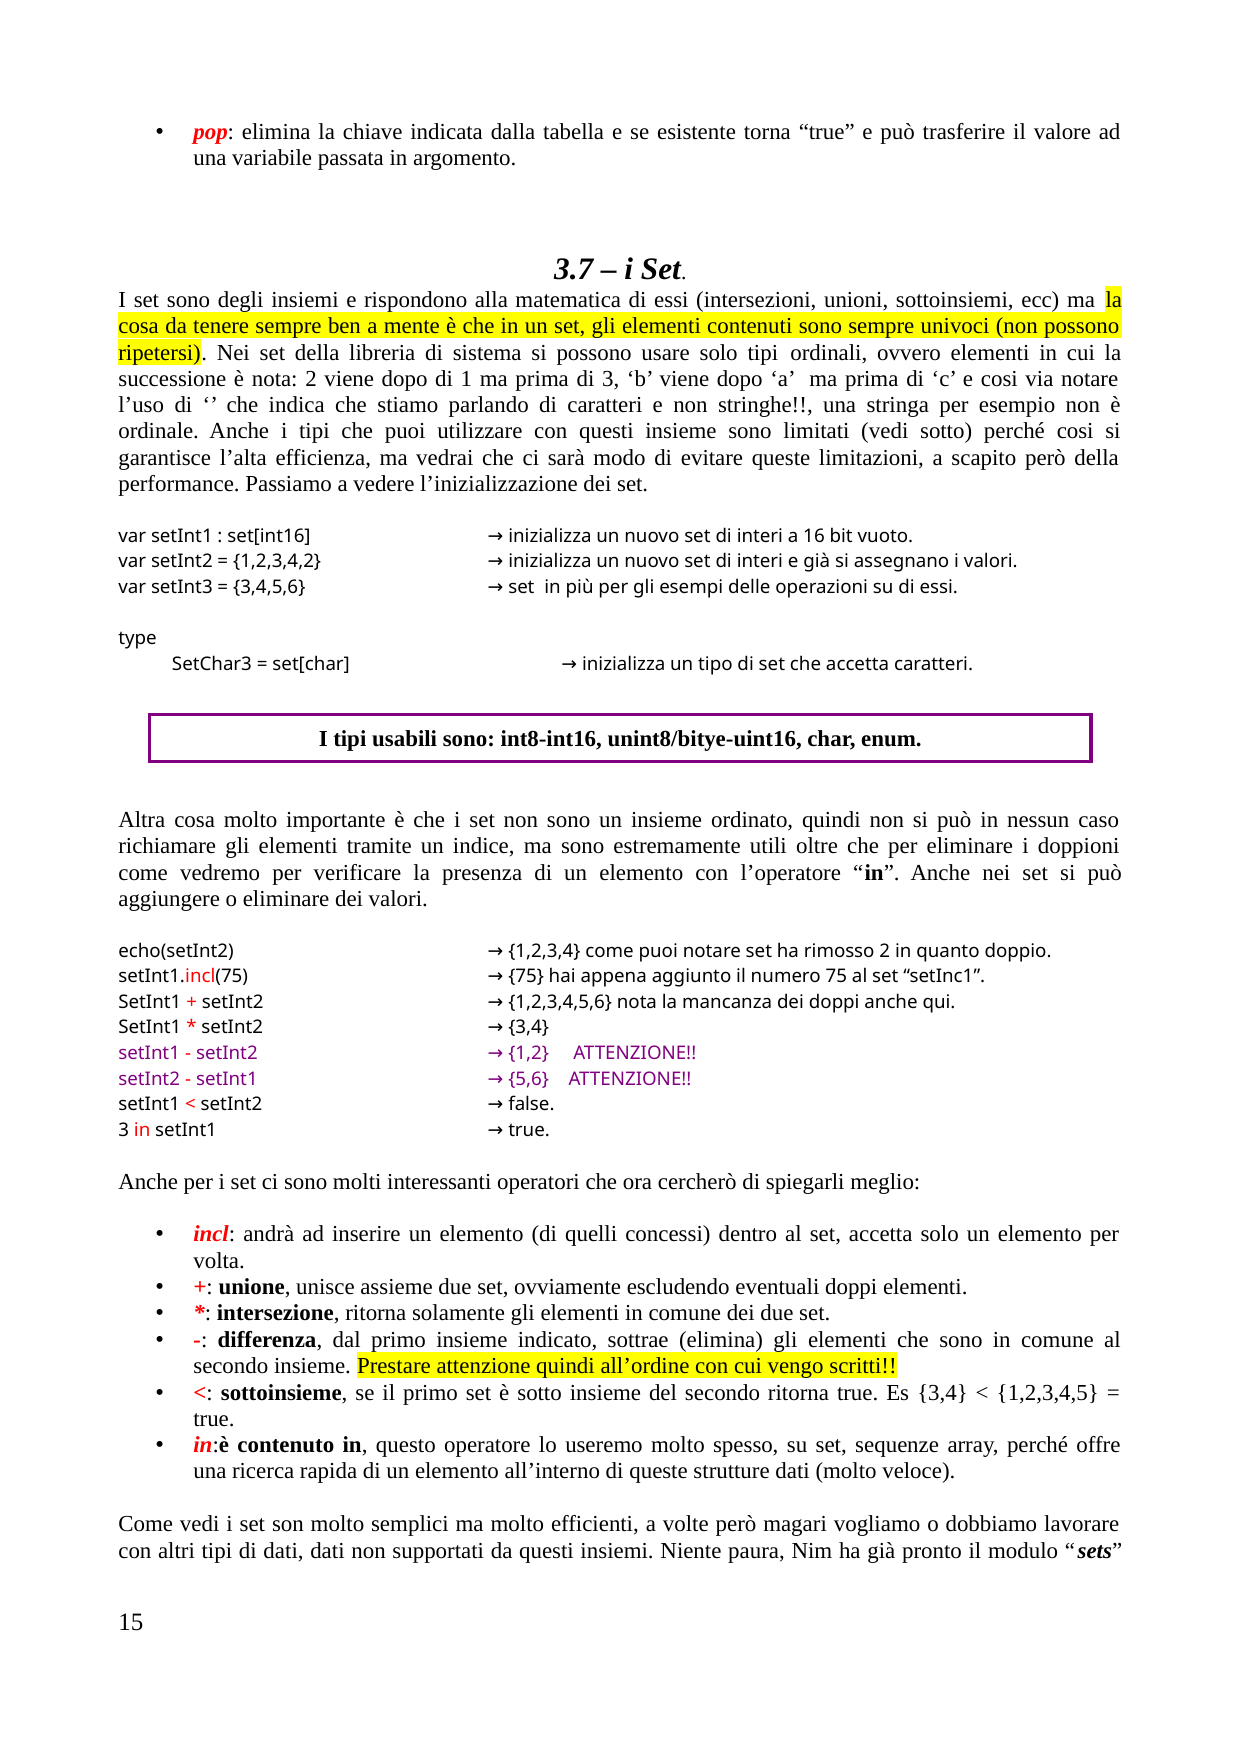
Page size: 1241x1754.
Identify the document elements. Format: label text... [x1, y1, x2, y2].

text I tipi usabili sono: int8-int16, unint8/bitye-uint16, char, enum. [160, 725, 1081, 751]
list -: differenza, dal primo insieme indicato, sottrae (elimina) gli elementi che sono in comune al secondo insieme. Prestare attenzione quindi all’ordine con cui vengo scritti!! [156, 1326, 1122, 1378]
text SetInt1 + setInt2 → {1,2,3,4,5,6} nota la mancanza dei doppi anche qui. [118, 988, 1122, 1014]
text setInt1.incl(75) → {75} hai appena aggiunto il numero 75 al set “setInc1”. [118, 963, 1122, 988]
list +: unione, unisce assieme due set, ovviamente escludendo eventuali doppi elementi. [156, 1273, 1122, 1299]
text var setInt3 = {3,4,5,6} → set in più per gli esempi delle operazioni su di essi. [118, 573, 1122, 599]
text echo(setInt2) → {1,2,3,4} come puoi notare set ha rimosso 2 in quanto doppio. [118, 937, 1122, 963]
list <: sottoinsieme, se il primo set è sotto insieme del secondo ritorna true. Es {3,4} < {1,2,3,4,5} = true. [156, 1378, 1122, 1431]
text var setInt1 : set[int16] → inizializza un nuovo set di interi a 16 bit vuoto. [118, 522, 1122, 548]
text SetInt1 * setInt2 → {3,4} [118, 1014, 1122, 1039]
text 3.7 – i Set. [118, 250, 1122, 286]
text Anche per i set ci sono molti interessanti operatori che ora cercherò di spiegarli meglio: [118, 1168, 1122, 1194]
text I set sono degli insiemi e rispondono alla matematica di essi (intersezioni, unioni, sottoinsiemi, ecc) ma la cosa da tenere sempre ben a mente è che in un set, gli elementi contenuti sono sempre univoci (non possono ripetersi). Nei set della libreria di sistema si possono usare solo tipi ordinali, ovvero elementi in cui la successione è nota: 2 viene dopo di 1 ma prima di 3, ‘b’ viene dopo ‘a’ ma prima di ‘c’ e cosi via notare l’uso di ‘’ che indica che stiamo parlando di caratteri e non stringhe!!, una stringa per esempio non è ordinale. Anche i tipi che puoi utilizzare con questi insieme sono limitati (vedi sotto) perché cosi si garantisce l’alta efficienza, ma vedrai che ci sarà modo di evitare queste limitazioni, a scapito però della performance. Passiamo a vedere l’inizializzazione dei set. [118, 286, 1122, 497]
text var setInt2 = {1,2,3,4,2} → inizializza un nuovo set di interi e già si assegnano i valori. [118, 548, 1122, 573]
list *: intersezione, ritorna solamente gli elementi in comune dei due set. [156, 1299, 1122, 1326]
text setInt1 < setInt2 → false. [118, 1090, 1122, 1116]
text 3 in setInt1 → true. [118, 1116, 1122, 1141]
text SetChar3 = set[char] → inizializza un tipo di set che accetta caratteri. [118, 650, 1122, 675]
text setInt1 - setInt2 → {1,2} ATTENZIONE!! [118, 1039, 1122, 1065]
text Altra cosa molto importante è che i set non sono un insieme ordinato, quindi non si può in nessun caso richiamare gli elementi tramite un indice, ma sono estremamente utili oltre che per eliminare i doppioni come vedremo per verificare la presenza di un elemento con l’operatore “in”. Anche nei set si può aggiungere o eliminare dei valori. [118, 806, 1122, 912]
list in:è contenuto in, questo operatore lo useremo molto spesso, su set, sequenze array, perché offre una ricerca rapida di un elemento all’interno di queste strutture dati (molto veloce). [156, 1431, 1122, 1484]
text setInt2 - setInt1 → {5,6} ATTENZIONE!! [118, 1065, 1122, 1090]
text Come vedi i set son molto semplici ma molto efficienti, a volte però magari vogliamo o dobbiamo lavorare con altri tipi di dati, dati non supportati da questi insiemi. Niente paura, Nim ha già pronto il modulo “sets” [118, 1510, 1122, 1563]
list incl: andrà ad inserire un elemento (di quelli concessi) dentro al set, accetta solo un elemento per volta. [156, 1220, 1122, 1273]
list pop: elimina la chiave indicata dalla tabella e se esistente torna “true” e può trasferire il valore ad una variabile passata in argomento. [156, 118, 1122, 171]
text type [118, 624, 1122, 650]
